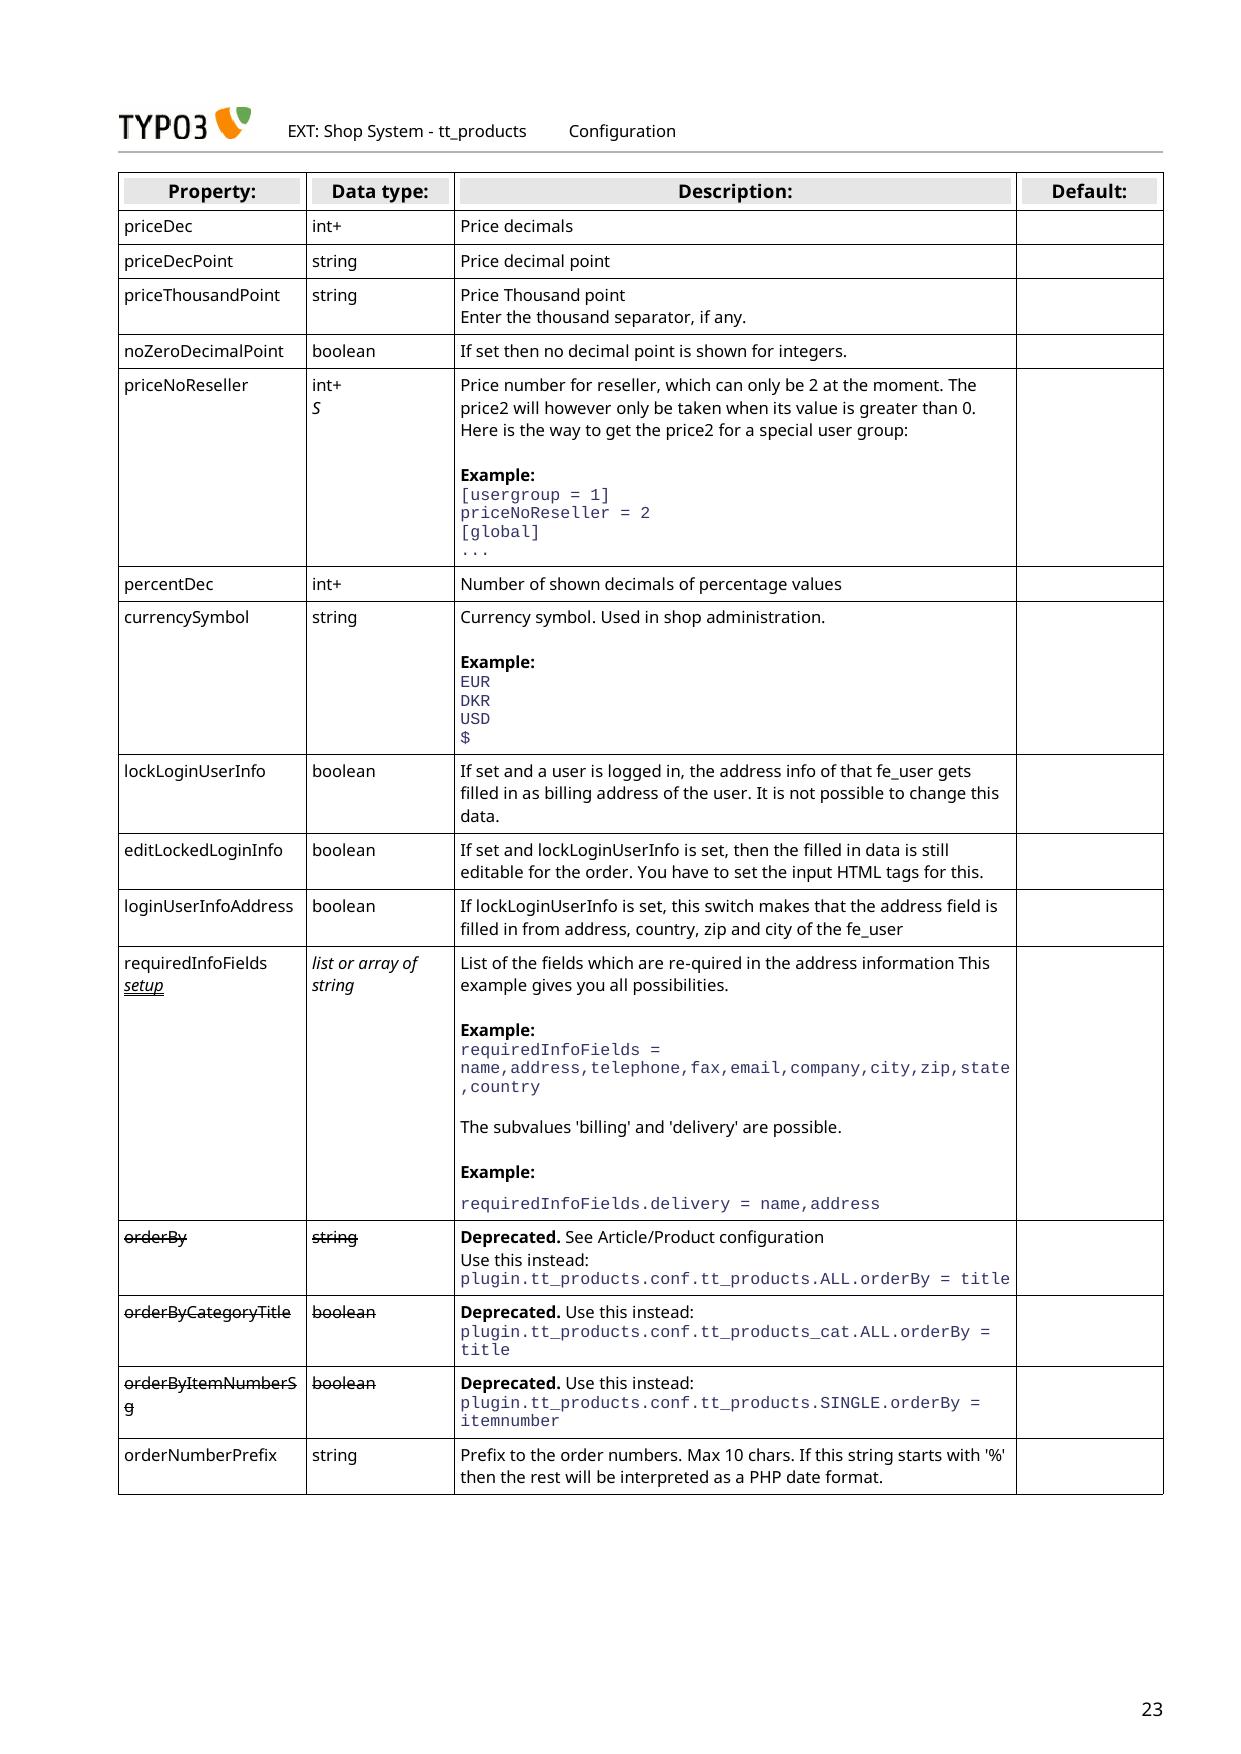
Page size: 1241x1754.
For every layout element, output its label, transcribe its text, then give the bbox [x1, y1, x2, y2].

table_cell orderByCategoryTitle [119, 1296, 306, 1366]
table_cell [1017, 567, 1163, 601]
table_cell List of the fields which are re‑quired in the address information This example gives you all possibilities. Example: requiredInfoFields = name,address,telephone,fax,email,company,city,zip,state,country The subvalues 'billing' and 'delivery' are possible. Example: requiredInfoFields.delivery = name,address [455, 947, 1016, 1220]
table_cell [1017, 369, 1163, 566]
table_cell boolean [307, 834, 454, 889]
table_cell orderNumberPrefix [119, 1439, 306, 1494]
table_cell boolean [307, 335, 454, 368]
table_cell [1017, 1296, 1163, 1366]
table_cell Price Thousand point Enter the thousand separator, if any. [455, 279, 1016, 334]
table_cell Deprecated. Use this instead: plugin.tt_products.conf.tt_products.SINGLE.orderBy = itemnumber [455, 1367, 1016, 1438]
table_cell percentDec [119, 567, 306, 601]
table_cell [1017, 890, 1163, 946]
table_cell [1017, 602, 1163, 754]
table_cell string [307, 602, 454, 754]
table_cell [1017, 1439, 1163, 1494]
table_cell If set and lockLoginUserInfo is set, then the filled in data is still editable for the order. You have to set the input HTML tags for this. [455, 834, 1016, 889]
table_cell string [307, 245, 454, 278]
table_cell orderBy [119, 1221, 306, 1295]
table_cell boolean [307, 890, 454, 946]
table_cell priceDec [119, 211, 306, 244]
table_cell Price decimals [455, 211, 1016, 244]
table_cell boolean [307, 755, 454, 833]
table_cell If set then no decimal point is shown for integers. [455, 335, 1016, 368]
table_header Default: [1017, 173, 1163, 210]
table_cell currencySymbol [119, 602, 306, 754]
table_cell loginUserInfoAddress [119, 890, 306, 946]
table_cell [1017, 1221, 1163, 1295]
table_cell If set and a user is logged in, the address info of that fe_user gets filled in as billing address of the user. It is not possible to change this data. [455, 755, 1016, 833]
picture [118, 106, 254, 139]
table_cell Prefix to the order numbers. Max 10 chars. If this string starts with '%' then the rest will be interpreted as a PHP date format. [455, 1439, 1016, 1494]
table_cell [1017, 279, 1163, 334]
table_cell priceThousandPoint [119, 279, 306, 334]
table_cell requiredInfoFields setup [119, 947, 306, 1220]
table_cell Currency symbol. Used in shop administration. Example: EUR DKR USD $ [455, 602, 1016, 754]
table_cell lockLoginUserInfo [119, 755, 306, 833]
table_cell [1017, 834, 1163, 889]
table_cell int+ S [307, 369, 454, 566]
table_cell list or array of string [307, 947, 454, 1220]
table_cell editLockedLoginInfo [119, 834, 306, 889]
table_cell string [307, 279, 454, 334]
table_cell orderByItemNumberSg [119, 1367, 306, 1438]
table_cell If lockLoginUserInfo is set, this switch makes that the address field is filled in from address, country, zip and city of the fe_user [455, 890, 1016, 946]
table_cell priceDecPoint [119, 245, 306, 278]
table_cell [1017, 755, 1163, 833]
table_cell priceNoReseller [119, 369, 306, 566]
table_header Data type: [307, 173, 454, 210]
table_header Description: [455, 173, 1016, 210]
table_cell boolean [307, 1296, 454, 1366]
table_cell [1017, 211, 1163, 244]
table_cell boolean [307, 1367, 454, 1438]
table_cell Deprecated. See Article/Product configuration Use this instead: plugin.tt_products.conf.tt_products.ALL.orderBy = title [455, 1221, 1016, 1295]
table_cell Price number for reseller, which can only be 2 at the moment. The price2 will however only be taken when its value is greater than 0. Here is the way to get the price2 for a special user group: Example: [usergroup = 1] priceNoReseller = 2 [global] ... [455, 369, 1016, 566]
table_cell int+ [307, 567, 454, 601]
table_cell Deprecated. Use this instead: plugin.tt_products.conf.tt_products_cat.ALL.orderBy = title [455, 1296, 1016, 1366]
table_cell string [307, 1439, 454, 1494]
table_cell [1017, 245, 1163, 278]
table_cell string [307, 1221, 454, 1295]
table_cell [1017, 335, 1163, 368]
table_cell noZeroDecimalPoint [119, 335, 306, 368]
table_cell Price decimal point [455, 245, 1016, 278]
table_cell [1017, 1367, 1163, 1438]
table_header Property: [119, 173, 306, 210]
table_cell int+ [307, 211, 454, 244]
table_cell [1017, 947, 1163, 1220]
table_cell Number of shown decimals of percentage values [455, 567, 1016, 601]
